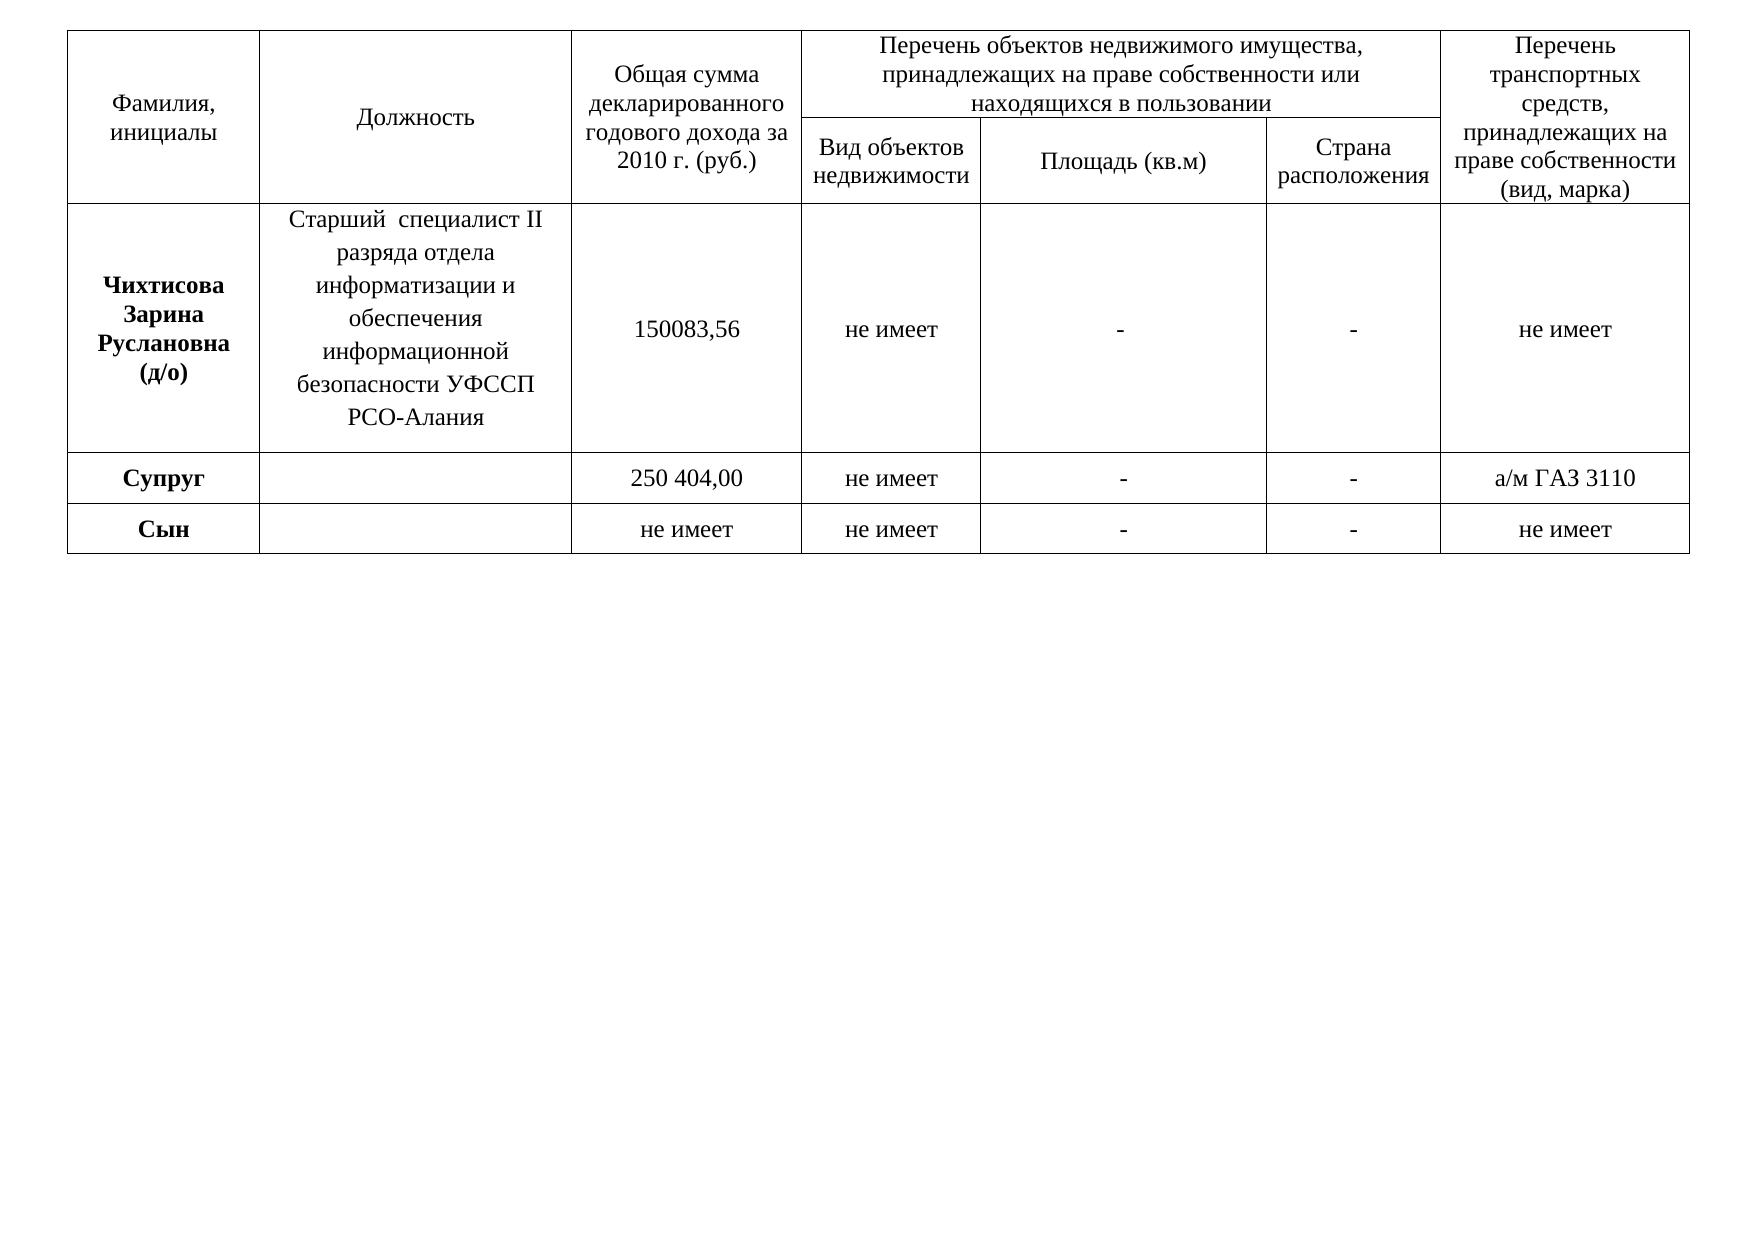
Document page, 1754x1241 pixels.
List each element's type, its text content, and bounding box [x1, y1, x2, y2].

table_cell - [1267, 204, 1440, 452]
table_cell не имеет [802, 204, 980, 452]
table_cell Сын [68, 504, 259, 553]
table_cell [260, 453, 571, 502]
table_cell не имеет [1441, 204, 1689, 452]
table_cell - [1267, 453, 1440, 502]
table_header Фамилия, инициалы [68, 31, 259, 203]
table_cell не имеет [572, 504, 801, 553]
table_cell - [981, 504, 1266, 553]
table_cell 150083,56 [572, 204, 801, 452]
table_cell Супруг [68, 453, 259, 502]
table_cell а/м ГАЗ 3110 [1441, 453, 1689, 502]
table_cell Страна расположения [1267, 118, 1440, 203]
table_cell - [981, 204, 1266, 452]
table_header Должность [260, 31, 571, 203]
table_cell [260, 504, 571, 553]
table_cell не имеет [802, 453, 980, 502]
table_cell Старший специалист II разряда отдела информатизации и обеспечения информационной безопасности УФССП РСО-Алания [260, 204, 571, 452]
table_header Перечень объектов недвижимого имущества, принадлежащих на праве собственности или находящихся в пользовании [802, 31, 1440, 117]
table_cell не имеет [1441, 504, 1689, 553]
table_cell 250 404,00 [572, 453, 801, 502]
table_cell Вид объектов недвижимости [802, 118, 980, 203]
table_header Общая сумма декларированного годового дохода за 2010 г. (руб.) [572, 31, 801, 203]
table_cell Чихтисова Зарина Руслановна (д/о) [68, 204, 259, 452]
table_cell не имеет [802, 504, 980, 553]
table_header Перечень транспортных средств, принадлежащих на праве собственности (вид, марка) [1441, 31, 1689, 203]
table_cell - [981, 453, 1266, 502]
table_cell Площадь (кв.м) [981, 118, 1266, 203]
table_cell - [1267, 504, 1440, 553]
